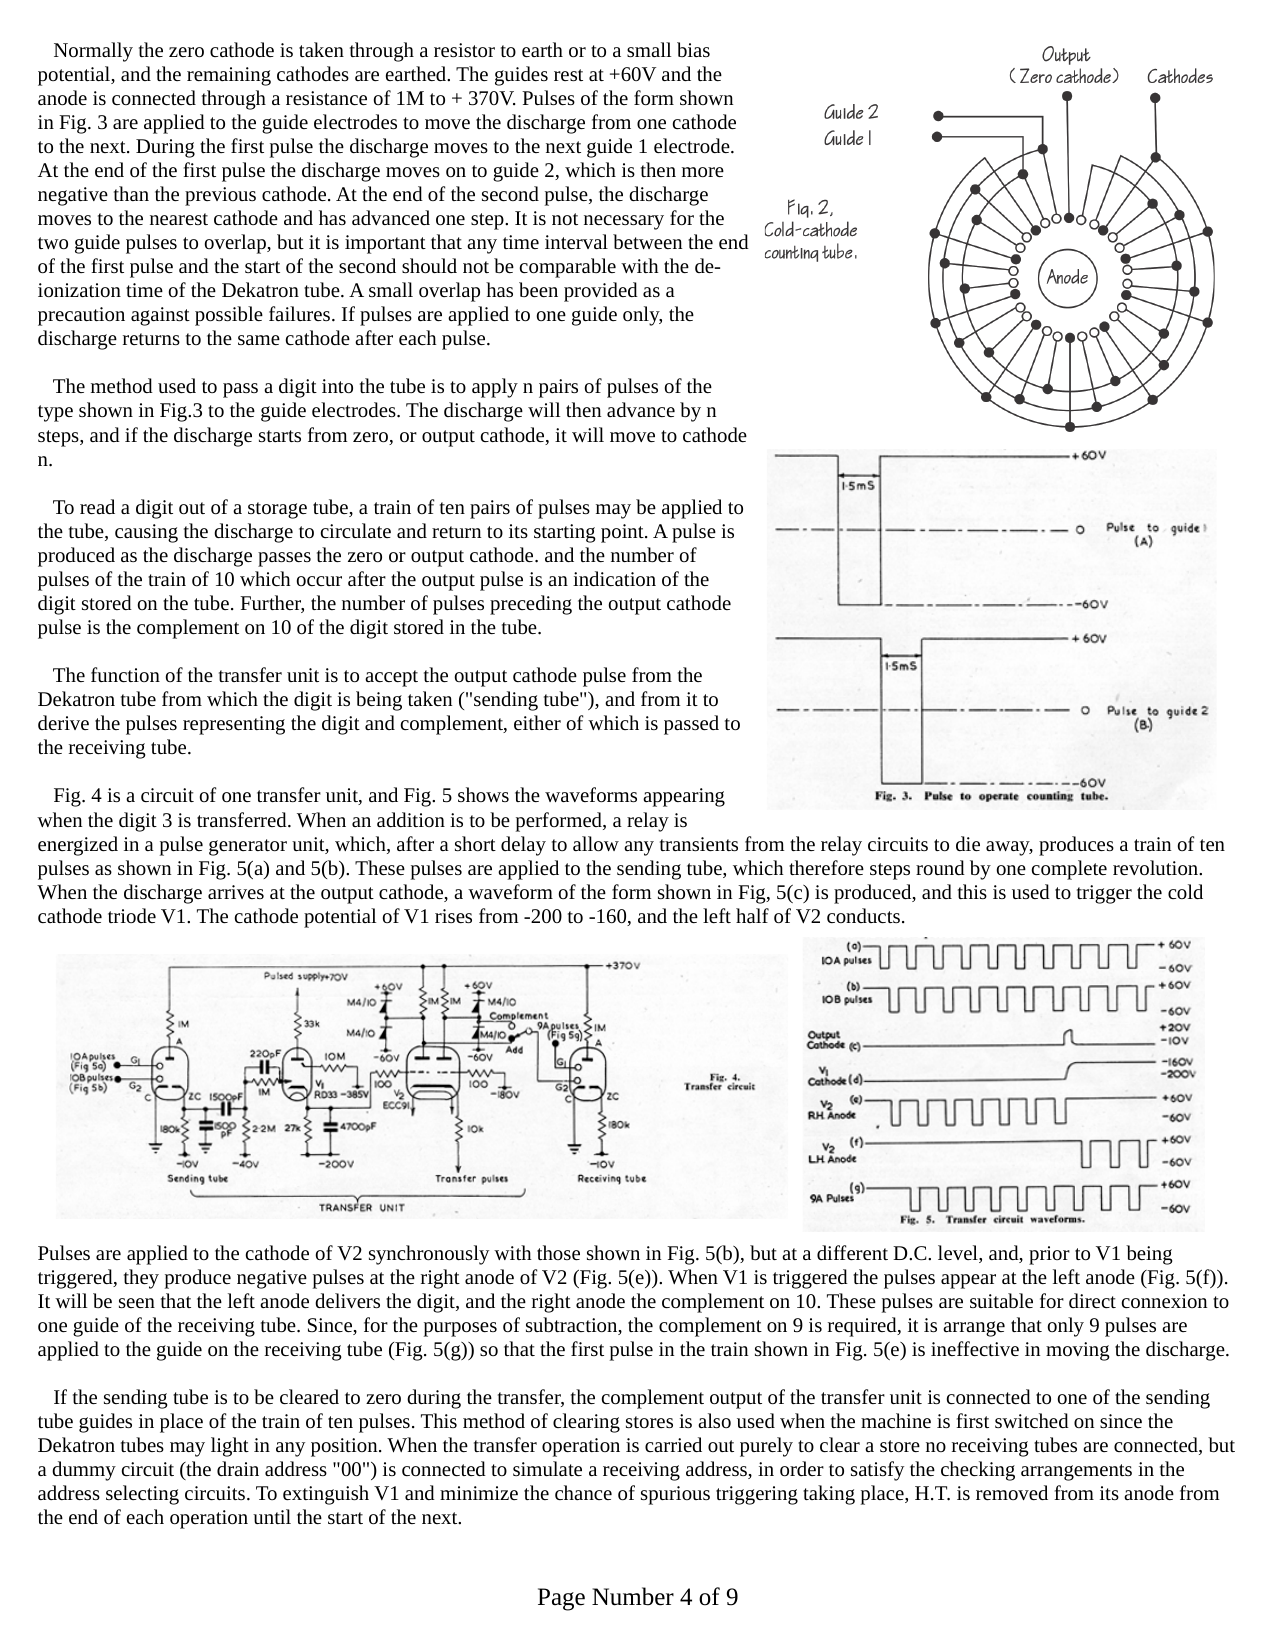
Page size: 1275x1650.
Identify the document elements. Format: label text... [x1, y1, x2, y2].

picture [802, 937, 1205, 1232]
picture [766, 449, 1217, 810]
text Fig. 4 is a circuit of one transfer unit, and Fig. 5 shows the waveforms appearing when the digit 3 is transferred. When an addition is to be performed, a relay is energized in a pulse generator unit, which, after a short delay to allow any transients from the relay circuits to die away, produces a train of ten pulses as shown in Fig. 5(a) and 5(b). These pulses are applied to the sending tube, which therefore steps round by one complete revolution. When the discharge arrives at the output cathode, a waveform of the form shown in Fig, 5(c) is produced, and this is used to trigger the cold cathode triode V1. The cathode potential of V1 rises from -200 to -160, and the left half of V2 conducts. [37, 783, 1237, 928]
text If the sending tube is to be cleared to zero during the transfer, the complement output of the transfer unit is connected to one of the sending tube guides in place of the train of ten pulses. This method of clearing stores is also used when the machine is first switched on since the Dekatron tubes may light in any position. When the transfer operation is carried out purely to clear a store no receiving tubes are connected, but a dummy circuit (the drain address "00") is connected to simulate a receiving address, in order to satisfy the checking arrangements in the address selecting circuits. To extinguish V1 and minimize the chance of spurious triggering taking place, H.T. is removed from its anode from the end of each operation until the start of the next. [37, 1385, 1237, 1529]
text Normally the zero cathode is taken through a resistor to earth or to a small bias potential, and the remaining cathodes are earthed. The guides rest at +60V and the anode is connected through a resistance of 1M to + 370V. Pulses of the form shown in Fig. 3 are applied to the guide electrodes to move the discharge from one cathode to the next. During the first pulse the discharge moves to the next guide 1 electrode. At the end of the first pulse the discharge moves on to guide 2, which is then more negative than the previous cathode. At the end of the second pulse, the discharge moves to the nearest cathode and has advanced one step. It is not necessary for the two guide pulses to overlap, but it is important that any time interval between the end of the first pulse and the start of the second should not be comparable with the de-ionization time of the Dekatron tube. A small overlap has been provided as a precaution against possible failures. If pulses are applied to one guide only, the discharge returns to the same cathode after each pulse. [37, 37, 1237, 350]
text To read a digit out of a storage tube, a train of ten pairs of pulses may be applied to the tube, causing the discharge to circulate and return to its starting point. A pulse is produced as the discharge passes the zero or output cathode. and the number of pulses of the train of 10 which occur after the output pulse is an indication of the digit stored on the tube. Further, the number of pulses preceding the output cathode pulse is the complement on 10 of the digit stored in the tube. [37, 495, 766, 639]
text Pulses are applied to the cathode of V2 synchronously with those shown in Fig. 5(b), but at a different D.C. level, and, prior to V1 being triggered, they produce negative pulses at the right anode of V2 (Fig. 5(e)). When V1 is triggered the pulses appear at the left anode (Fig. 5(f)). It will be seen that the left anode delivers the digit, and the right anode the complement on 10. These pulses are suitable for direct connexion to one guide of the receiving tube. Since, for the purposes of subtraction, the complement on 9 is required, it is arrange that only 9 pulses are applied to the guide on the receiving tube (Fig. 5(g)) so that the first pulse in the train shown in Fig. 5(e) is ineffective in moving the discharge. [37, 1000, 1237, 1361]
text The function of the transfer unit is to accept the output cathode pulse from the Dekatron tube from which the digit is being taken ("sending tube"), and from it to derive the pulses representing the digit and complement, either of which is passed to the receiving tube. [37, 663, 766, 759]
picture [55, 954, 789, 1219]
text The method used to pass a digit into the tube is to apply n pairs of pulses of the type shown in Fig.3 to the guide electrodes. The discharge will then advance by n steps, and if the discharge starts from zero, or output cathode, it will move to cathode n. [37, 374, 1237, 471]
picture [764, 46, 1215, 432]
